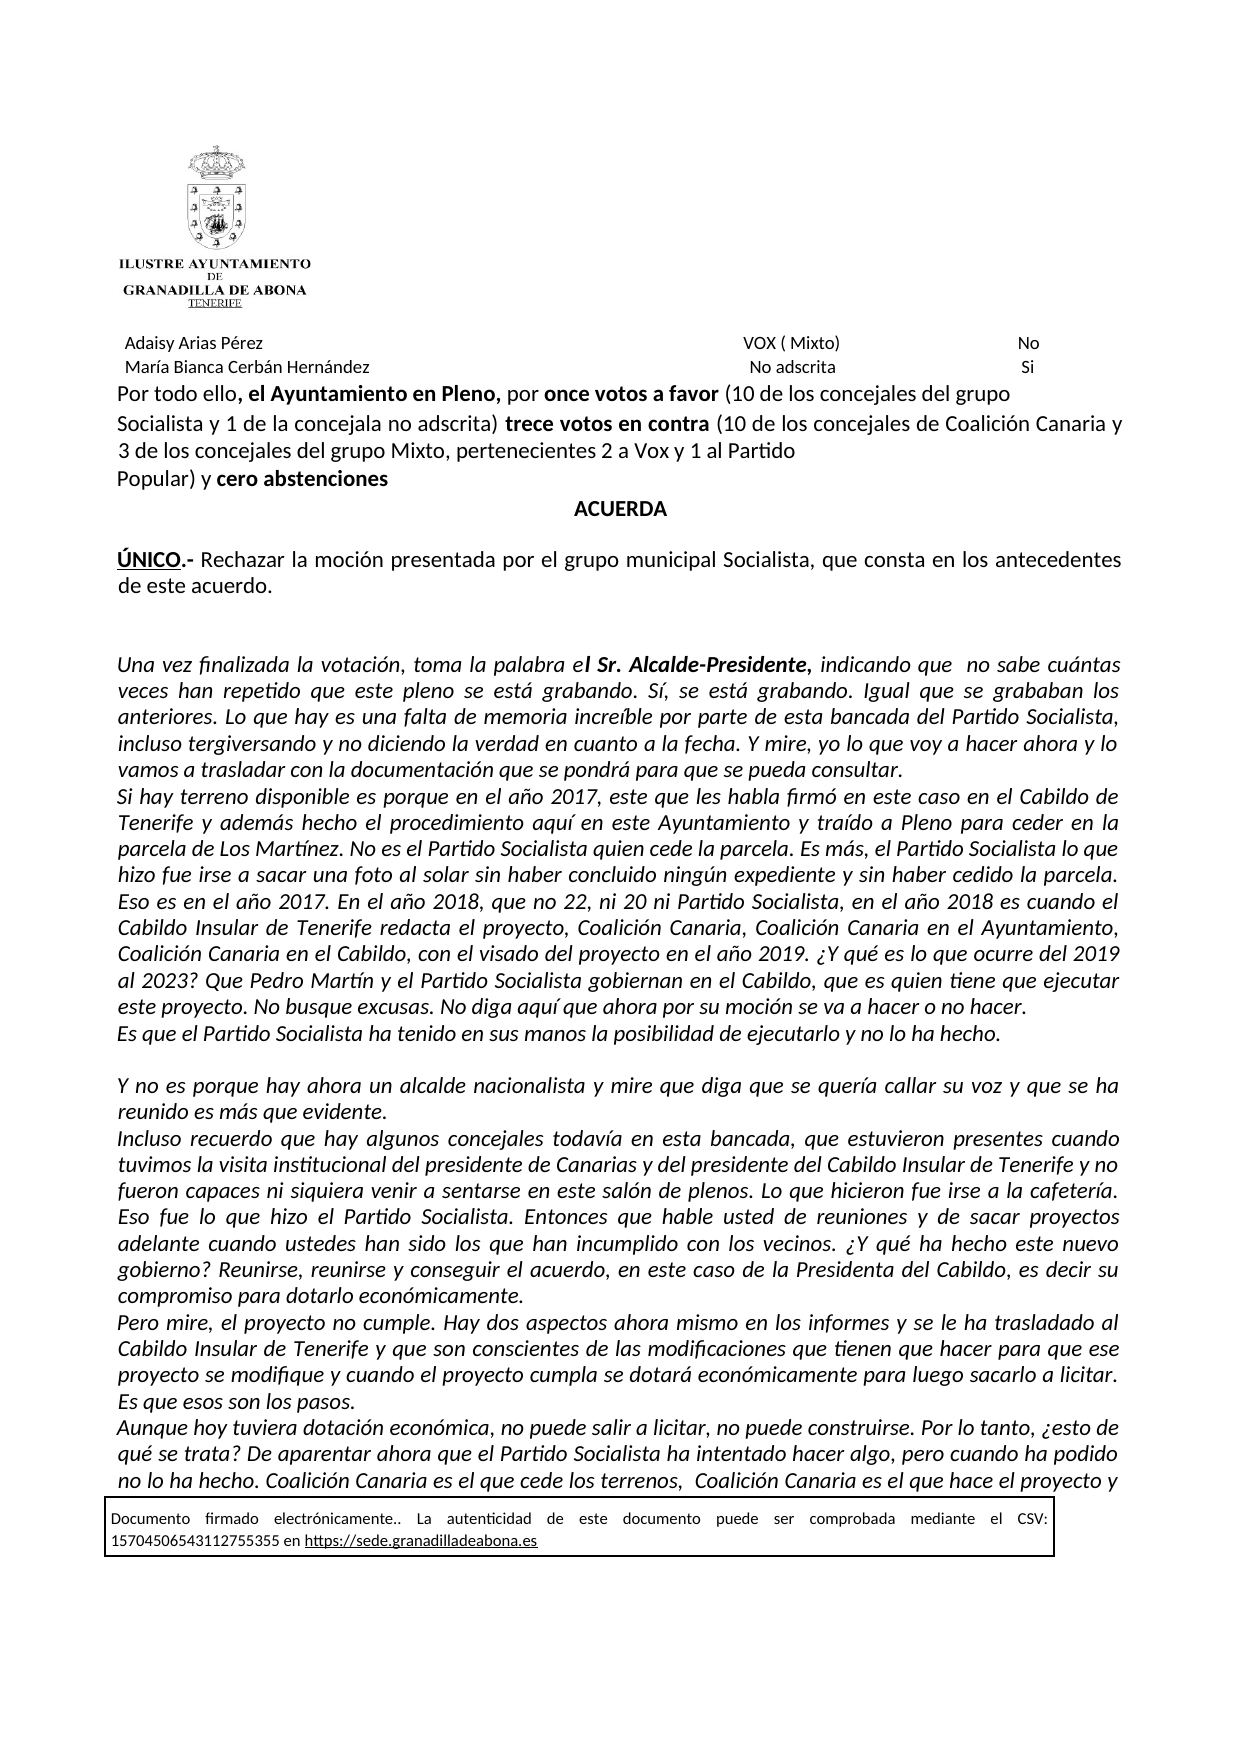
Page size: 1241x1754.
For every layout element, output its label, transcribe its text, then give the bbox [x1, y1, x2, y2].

text Por todo ello, el Ayuntamiento en Pleno, por once votos a favor (10 de los concejales del grupo [117, 380, 1124, 407]
table_cell No [1018, 331, 1042, 356]
text Popular) y cero abstenciones [117, 464, 1124, 492]
text Una vez finalizada la votación, toma la palabra el Sr. Alcalde-Presidente, indicando que no sabe cuántas veces han repetido que este pleno se está grabando. Sí, se está grabando. Igual que se grababan los anteriores. Lo que hay es una falta de memoria increíble por parte de esta bancada del Partido Socialista, incluso tergiversando y no diciendo la verdad en cuanto a la fecha. Y mire, yo lo que voy a hacer ahora y lo vamos a trasladar con la documentación que se pondrá para que se pueda consultar. [117, 652, 1124, 783]
table_cell No adscrita [743, 356, 1018, 380]
table_cell VOX ( Mixto) [743, 331, 1018, 356]
text Es que el Partido Socialista ha tenido en sus manos la posibilidad de ejecutarlo y no lo ha hecho. [117, 1020, 1124, 1047]
text ÚNICO.- Rechazar la moción presentada por el grupo municipal Socialista, que consta en los antecedentes de este acuerdo. [117, 546, 1124, 599]
text Pero mire, el proyecto no cumple. Hay dos aspectos ahora mismo en los informes y se le ha trasladado al Cabildo Insular de Tenerife y que son conscientes de las modificaciones que tienen que hacer para que ese proyecto se modifique y cuando el proyecto cumpla se dotará económicamente para luego sacarlo a licitar. Es que esos son los pasos. [117, 1309, 1124, 1415]
table_cell Adaisy Arias Pérez [125, 331, 743, 356]
text Aunque hoy tuviera dotación económica, no puede salir a licitar, no puede construirse. Por lo tanto, ¿esto de qué se trata? De aparentar ahora que el Partido Socialista ha intentado hacer algo, pero cuando ha podido no lo ha hecho. Coalición Canaria es el que cede los terrenos, Coalición Canaria es el que hace el proyecto y [117, 1415, 1124, 1494]
text Y no es porque hay ahora un alcalde nacionalista y mire que diga que se quería callar su voz y que se ha reunido es más que evidente. [117, 1073, 1124, 1125]
table_cell Si [1018, 356, 1042, 380]
text Si hay terreno disponible es porque en el año 2017, este que les habla firmó en este caso en el Cabildo de Tenerife y además hecho el procedimiento aquí en este Ayuntamiento y traído a Pleno para ceder en la parcela de Los Martínez. No es el Partido Socialista quien cede la parcela. Es más, el Partido Socialista lo que hizo fue irse a sacar una foto al solar sin haber concluido ningún expediente y sin haber cedido la parcela. Eso es en el año 2017. En el año 2018, que no 22, ni 20 ni Partido Socialista, en el año 2018 es cuando el Cabildo Insular de Tenerife redacta el proyecto, Coalición Canaria, Coalición Canaria en el Ayuntamiento, Coalición Canaria en el Cabildo, con el visado del proyecto en el año 2019. ¿Y qué es lo que ocurre del 2019 al 2023? Que Pedro Martín y el Partido Socialista gobiernan en el Cabildo, que es quien tiene que ejecutar este proyecto. No busque excusas. No diga aquí que ahora por su moción se va a hacer o no hacer. [117, 783, 1124, 1020]
subtitle ACUERDA [114, 494, 1127, 522]
text Incluso recuerdo que hay algunos concejales todavía en esta bancada, que estuvieron presentes cuando tuvimos la visita institucional del presidente de Canarias y del presidente del Cabildo Insular de Tenerife y no fueron capaces ni siquiera venir a sentarse en este salón de plenos. Lo que hicieron fue irse a la cafetería. Eso fue lo que hizo el Partido Socialista. Entonces que hable usted de reuniones y de sacar proyectos adelante cuando ustedes han sido los que han incumplido con los vecinos. ¿Y qué ha hecho este nuevo gobierno? Reunirse, reunirse y conseguir el acuerdo, en este caso de la Presidenta del Cabildo, es decir su compromiso para dotarlo económicamente. [117, 1125, 1124, 1309]
text Socialista y 1 de la concejala no adscrita) trece votos en contra (10 de los concejales de Coalición Canaria y 3 de los concejales del grupo Mixto, pertenecientes 2 a Vox y 1 al Partido [117, 410, 1124, 464]
table_cell María Bianca Cerbán Hernández [125, 356, 743, 380]
